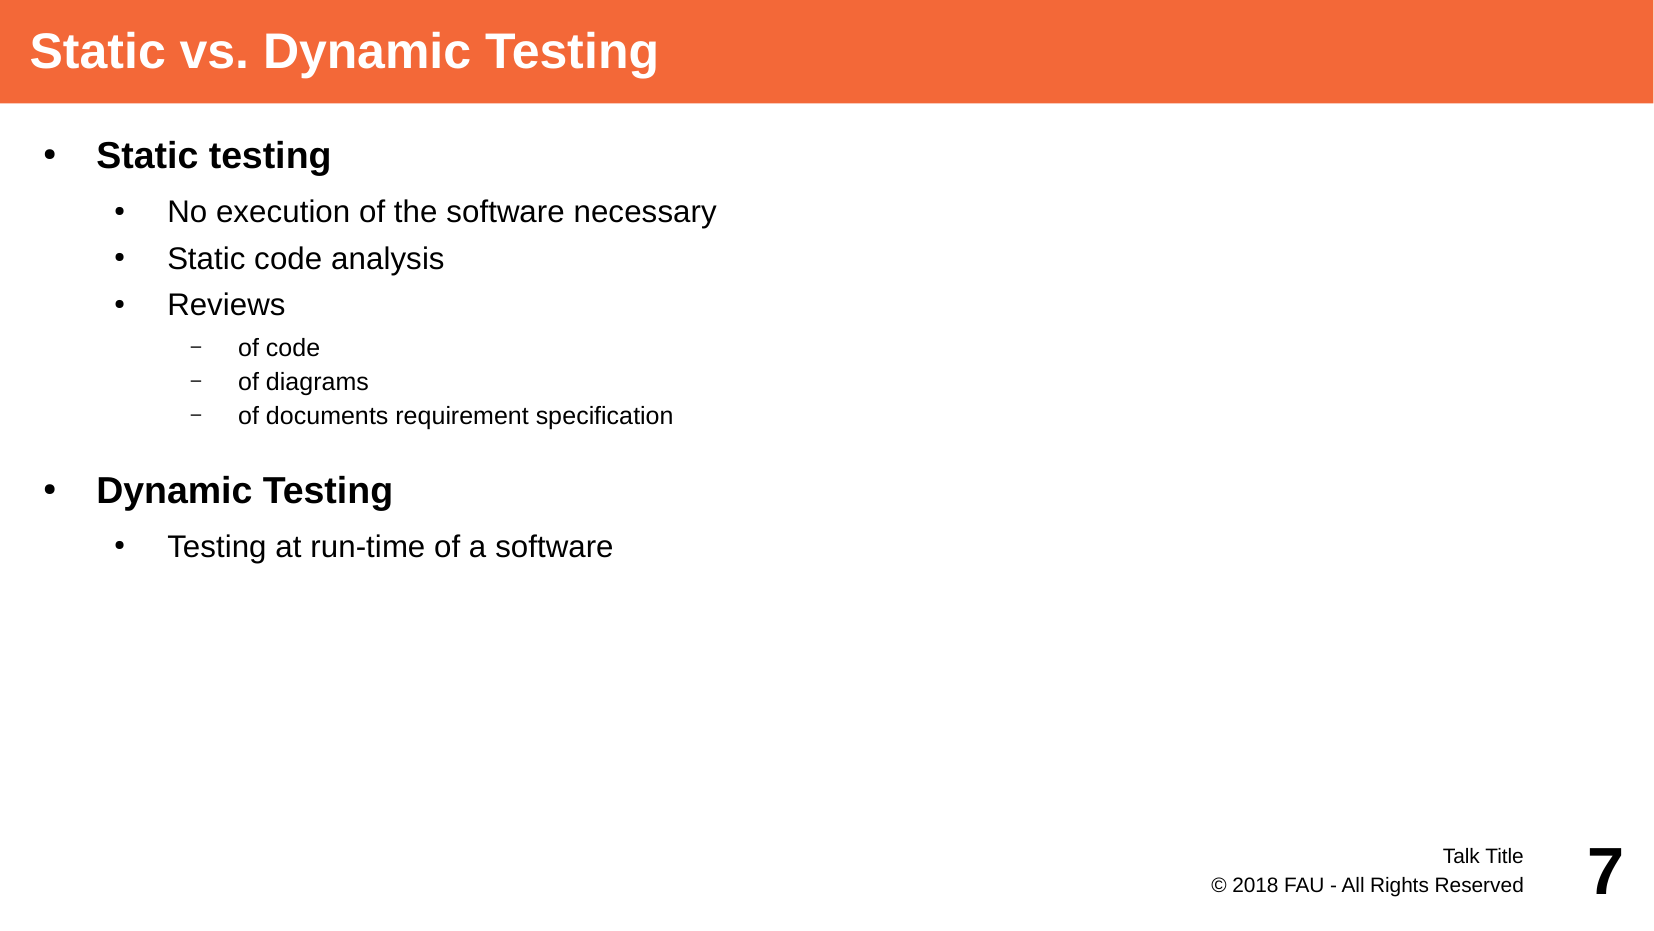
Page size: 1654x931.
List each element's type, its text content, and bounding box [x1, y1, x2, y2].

title Static vs. Dynamic Testing [0, 0, 1654, 104]
list Static testing No execution of the software necessary Static code analysis Reviews of code of diagrams of documents requirement specification Dynamic Testing Testing at run-time of a software [25, 135, 1621, 736]
